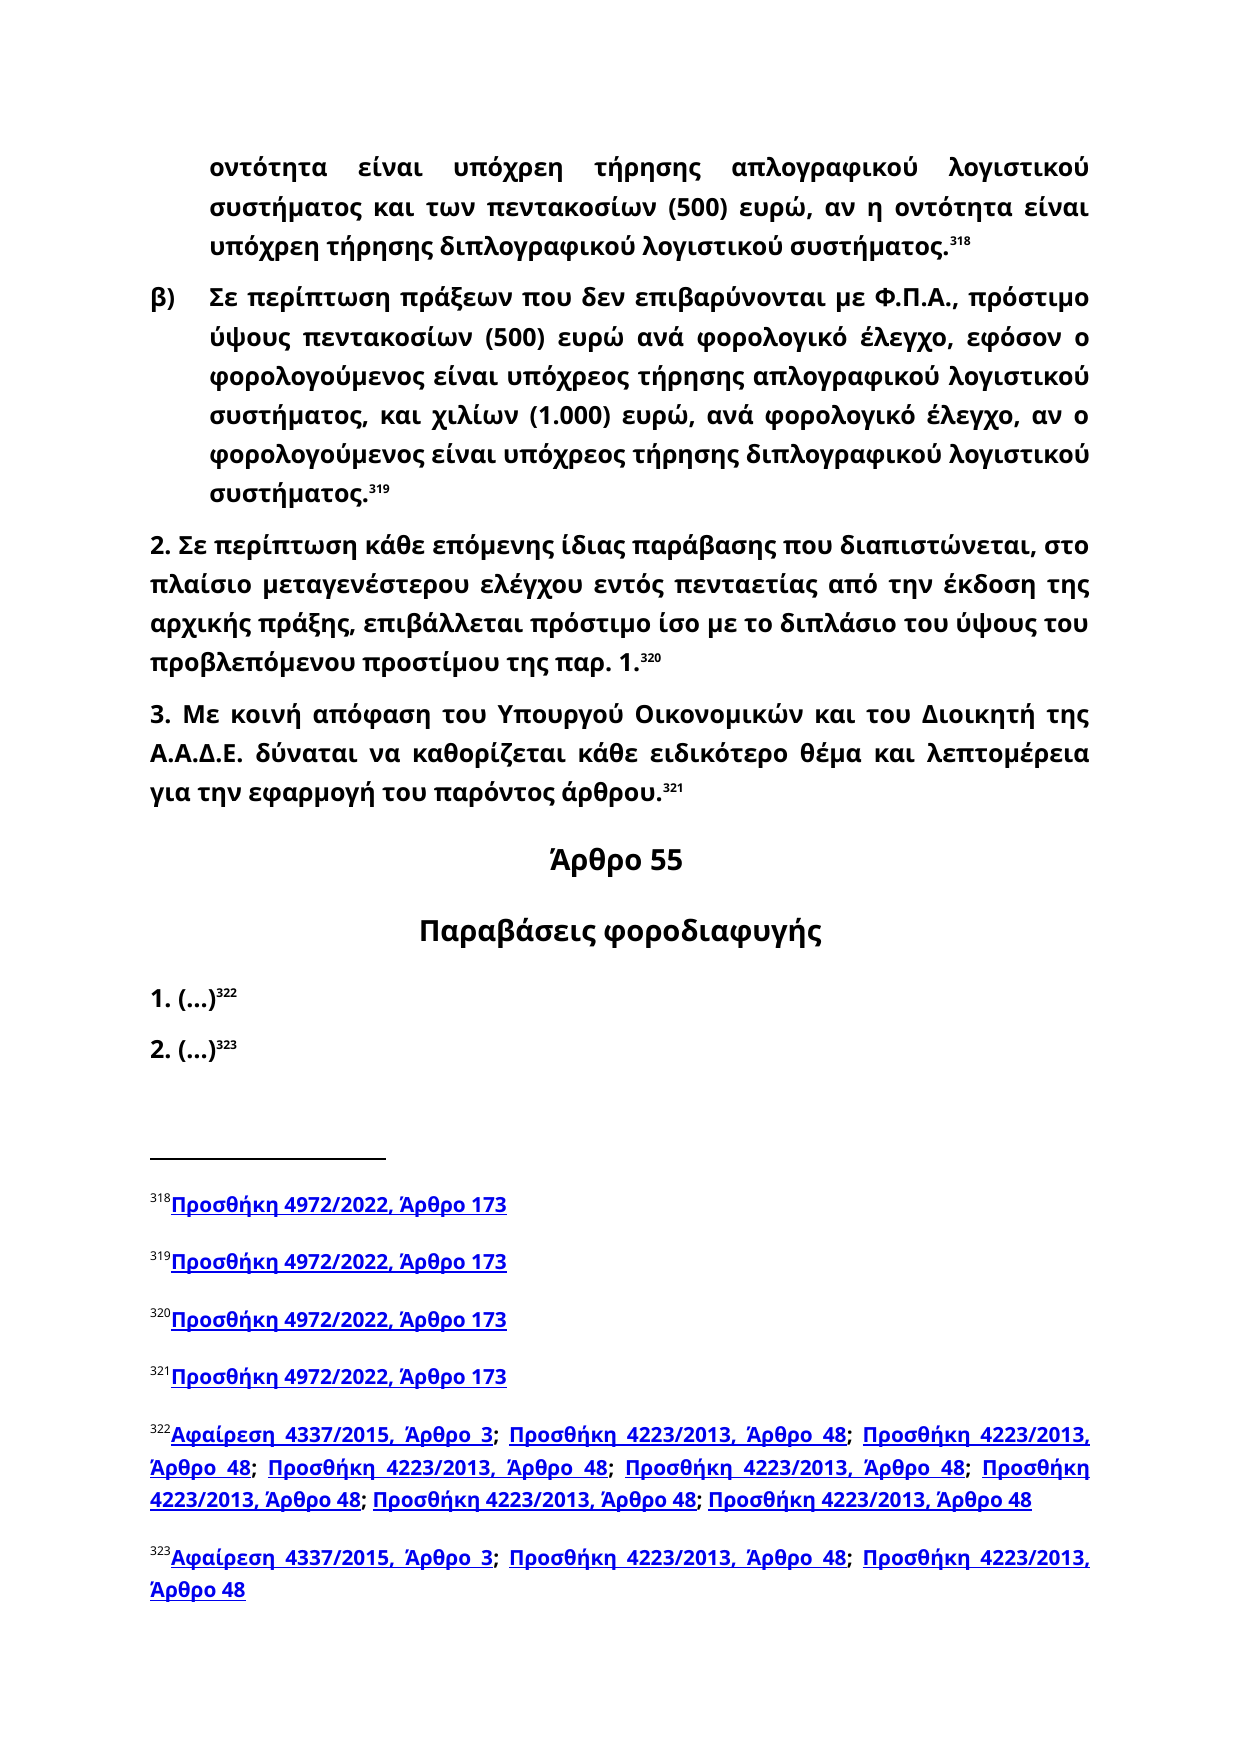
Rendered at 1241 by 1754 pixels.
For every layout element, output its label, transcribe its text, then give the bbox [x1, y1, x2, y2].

text 2. (…) [150, 1032, 1090, 1066]
text Αφαίρεση 4337/2015, Άρθρο 3; Προσθήκη 4223/2013, Άρθρο 48; Προσθήκη 4223/2013, Άρθρο 48 [150, 1543, 1090, 1604]
text 3. Με κοινή απόφαση του Υπουργού Οικονομικών και του Διοικητή της Α.Α.Δ.Ε. δύναται να καθορίζεται κάθε ειδικότερο θέμα και λεπτομέρεια για την εφαρμογή του παρόντος άρθρου. [150, 697, 1090, 809]
list β) Σε περίπτωση πράξεων που δεν επιβαρύνονται με Φ.Π.Α., πρόστιμο ύψους πεντακοσίων (500) ευρώ ανά φορολογικό έλεγχο, εφόσον ο φορολογούμενος είναι υπόχρεος τήρησης απλογραφικού λογιστικού συστήματος, και χιλίων (1.000) ευρώ, ανά φορολογικό έλεγχο, αν ο φορολογούμενος είναι υπόχρεος τήρησης διπλογραφικού λογιστικού συστήματος. [150, 280, 1090, 510]
subtitle Παραβάσεις φοροδιαφυγής [150, 910, 1090, 949]
text Αφαίρεση 4337/2015, Άρθρο 3; Προσθήκη 4223/2013, Άρθρο 48; Προσθήκη 4223/2013, Άρθρο 48; Προσθήκη 4223/2013, Άρθρο 48; Προσθήκη 4223/2013, Άρθρο 48; Προσθήκη 4223/2013, Άρθρο 48; Προσθήκη 4223/2013, Άρθρο 48; Προσθήκη 4223/2013, Άρθρο 48 [150, 1420, 1090, 1514]
text 2. Σε περίπτωση κάθε επόμενης ίδιας παράβασης που διαπιστώνεται, στο πλαίσιο μεταγενέστερου ελέγχου εντός πενταετίας από την έκδοση της αρχικής πράξης, επιβάλλεται πρόστιμο ίσο με το διπλάσιο του ύψους του προβλεπόμενου προστίμου της παρ. 1. [150, 527, 1090, 679]
list οντότητα είναι υπόχρεη τήρησης απλογραφικού λογιστικού συστήματος και των πεντακοσίων (500) ευρώ, αν η οντότητα είναι υπόχρεη τήρησης διπλογραφικού λογιστικού συστήματος. [150, 150, 1090, 262]
text Προσθήκη 4972/2022, Άρθρο 173 [150, 1247, 1090, 1276]
text Προσθήκη 4972/2022, Άρθρο 173 [150, 1305, 1090, 1333]
subtitle Άρθρο 55 [150, 839, 1090, 879]
text Προσθήκη 4972/2022, Άρθρο 173 [150, 1362, 1090, 1391]
text 1. (…) [150, 980, 1090, 1014]
text Προσθήκη 4972/2022, Άρθρο 173 [150, 1190, 1090, 1218]
